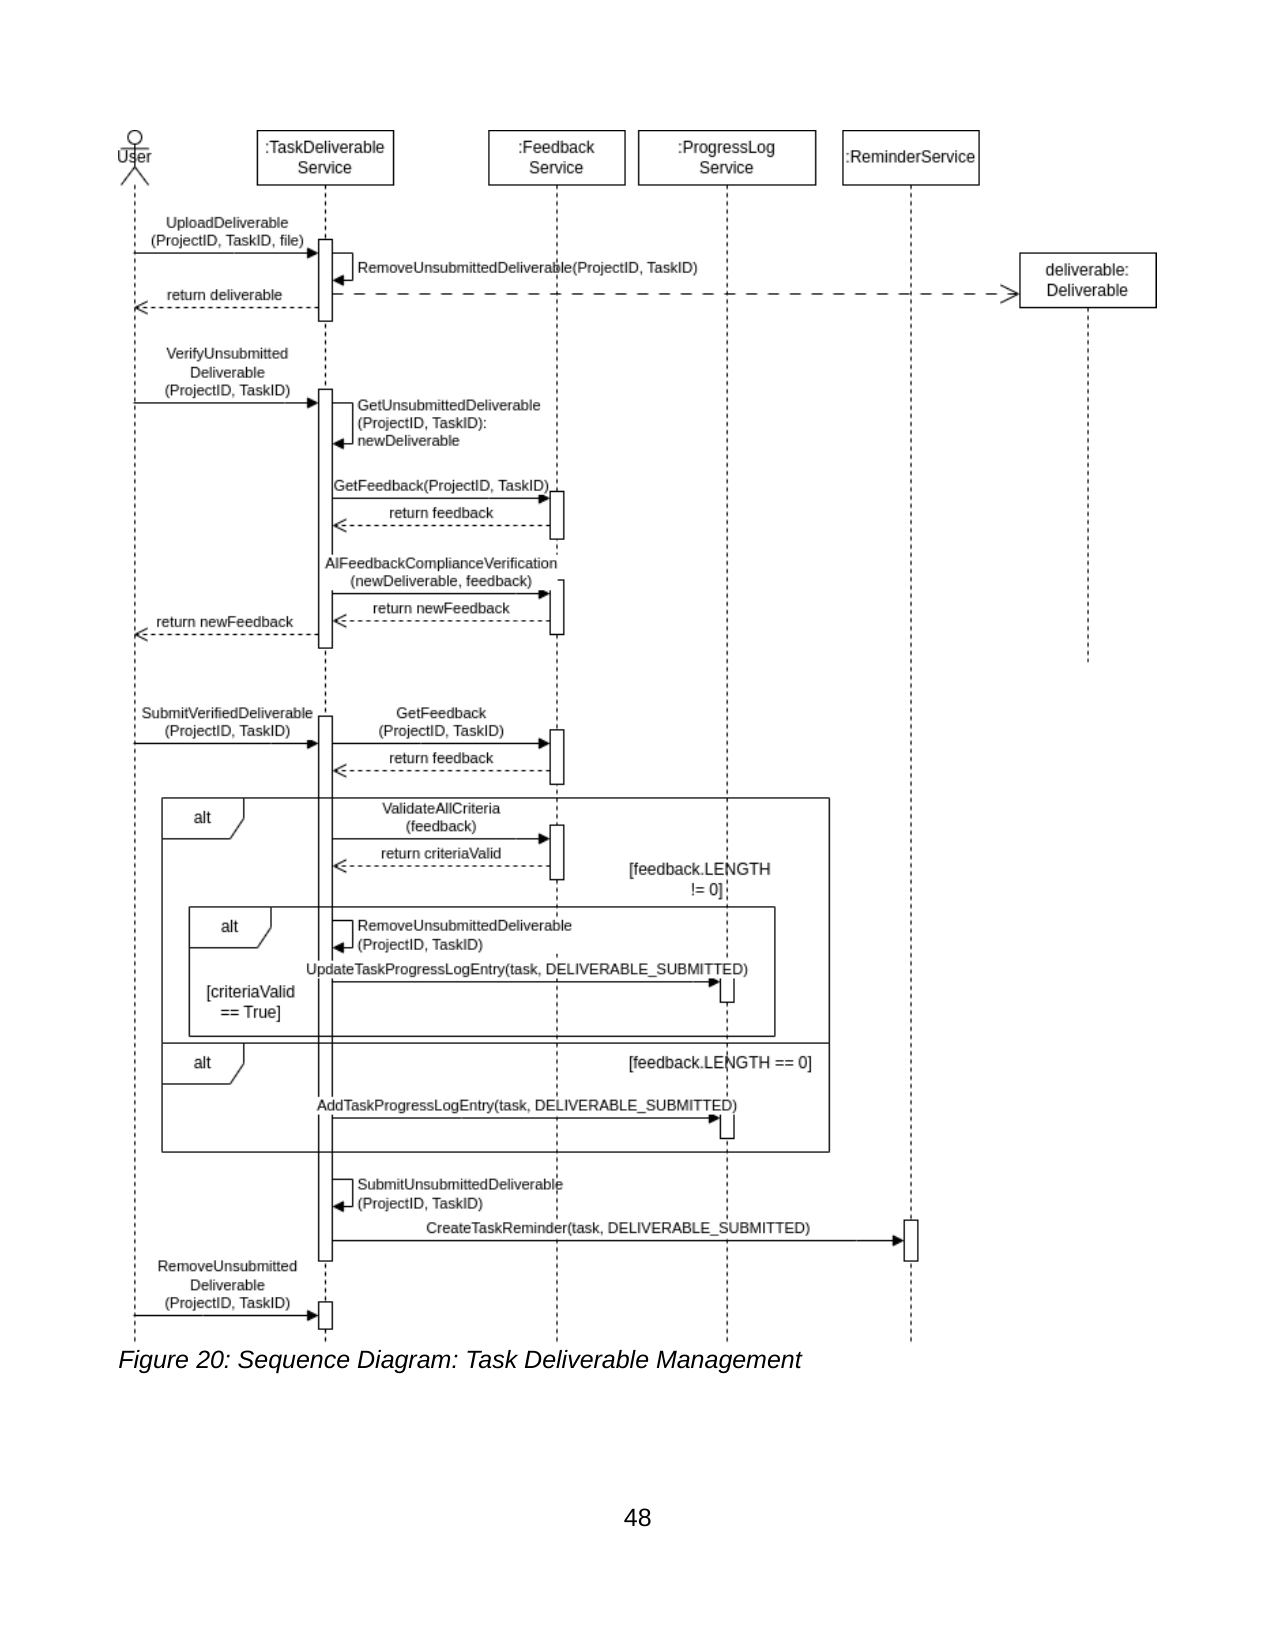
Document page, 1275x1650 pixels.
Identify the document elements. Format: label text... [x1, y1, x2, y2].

picture [118, 130, 1157, 1345]
text Figure 20: Sequence Diagram: Task Deliverable Management [118, 1345, 1157, 1374]
